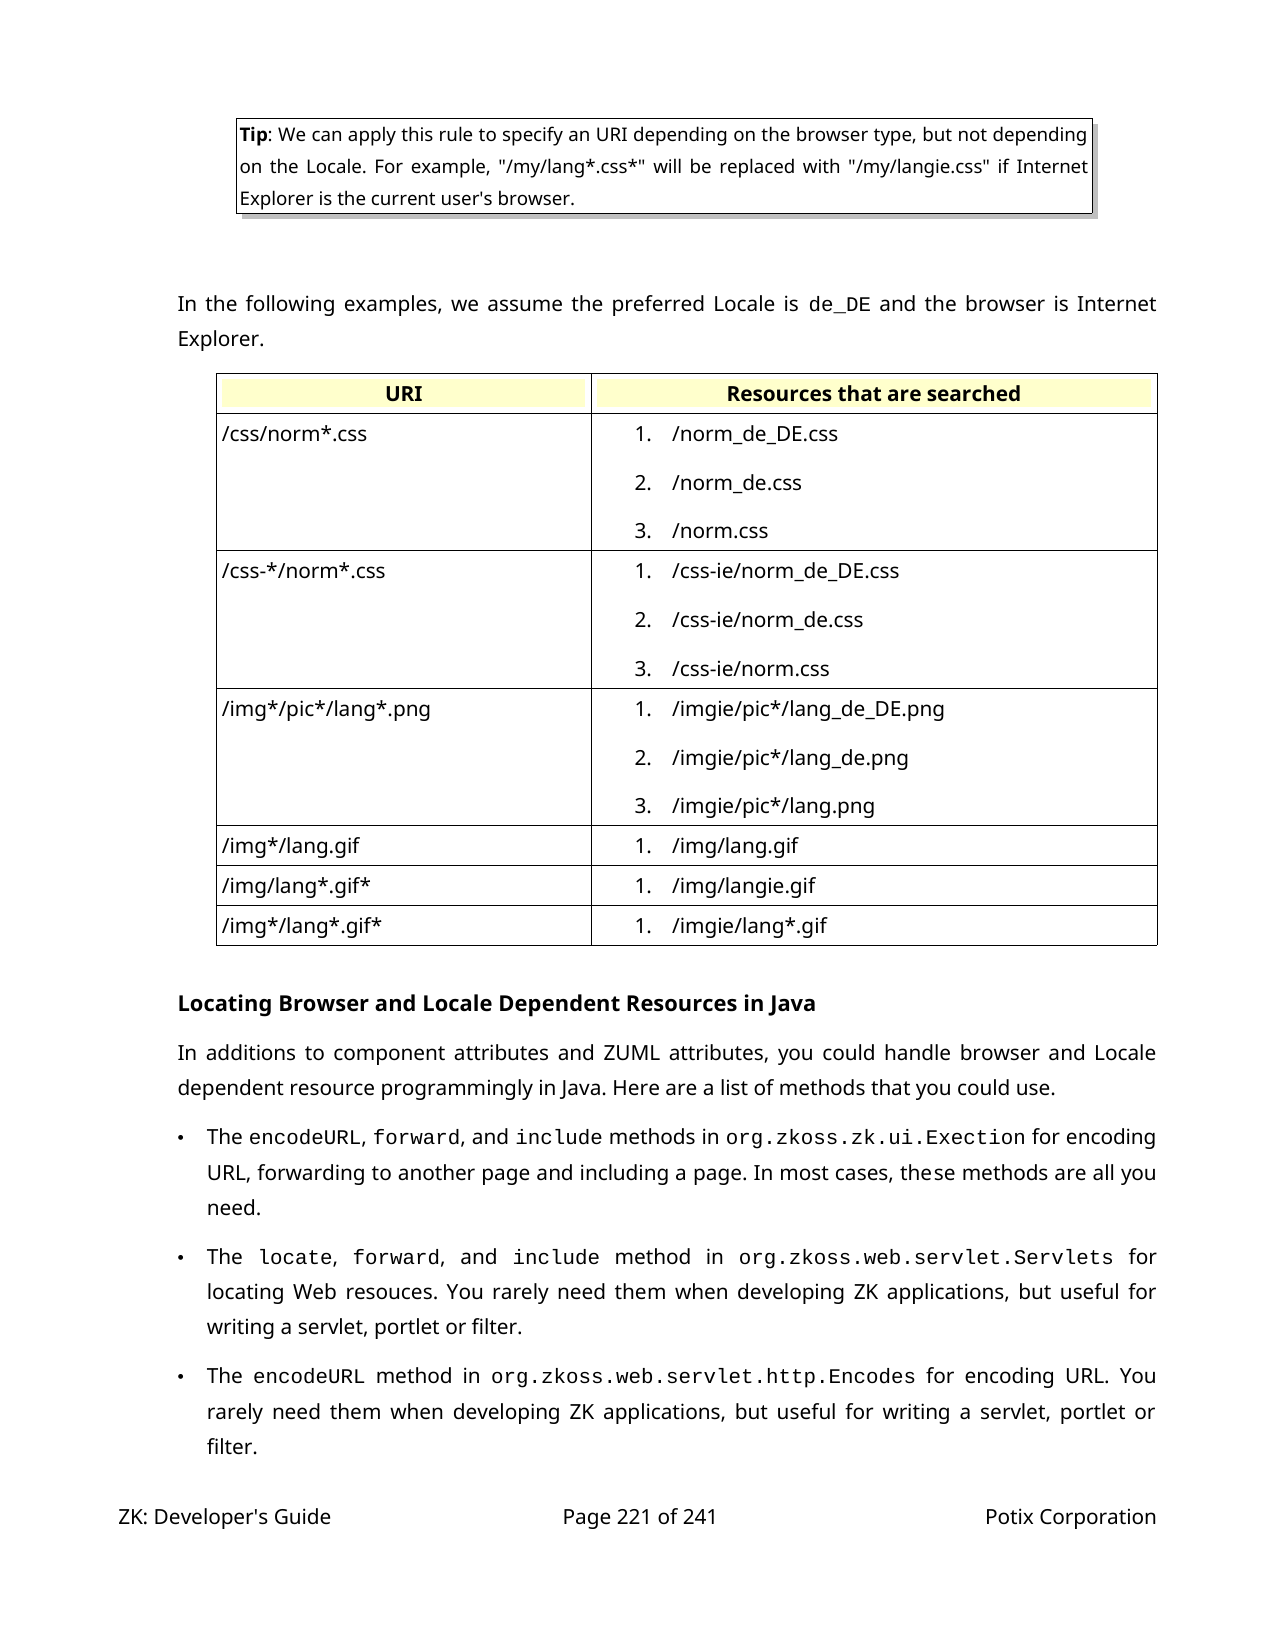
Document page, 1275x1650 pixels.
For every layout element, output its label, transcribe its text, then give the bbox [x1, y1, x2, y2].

text In the following examples, we assume the preferred Locale is de_DE and the browser is Internet Explorer. [177, 289, 1157, 353]
table_header Resources that are searched [592, 374, 1157, 413]
list The encodeURL, forward, and include methods in org.zkoss.zk.ui.Exection for encoding URL, forwarding to another page and including a page. In most cases, these methods are all you need. [177, 1122, 1157, 1221]
table_cell /img/lang.gif [592, 826, 1157, 865]
table_cell /img/lang*.gif* [217, 866, 591, 905]
text Tip: We can apply this rule to specify an URI depending on the browser type, but not depending on the Locale. For example, "/my/lang*.css*" will be replaced with "/my/langie.css" if Internet Explorer is the current user's browser. [237, 119, 1092, 213]
table_cell /imgie/lang*.gif [592, 906, 1157, 945]
table_cell /css-*/norm*.css [217, 551, 591, 688]
table_cell /imgie/pic*/lang_de_DE.png /imgie/pic*/lang_de.png /imgie/pic*/lang.png [592, 689, 1157, 825]
table_cell /css-ie/norm_de_DE.css /css-ie/norm_de.css /css-ie/norm.css [592, 551, 1157, 688]
subtitle Locating Browser and Locale Dependent Resources in Java [177, 987, 1157, 1017]
table_cell /norm_de_DE.css /norm_de.css /norm.css [592, 414, 1157, 550]
table_cell /img*/lang*.gif* [217, 906, 591, 945]
list The encodeURL method in org.zkoss.web.servlet.http.Encodes for encoding URL. You rarely need them when developing ZK applications, but useful for writing a servlet, portlet or filter. [177, 1361, 1157, 1460]
table_cell /img*/pic*/lang*.png [217, 689, 591, 825]
table_cell /img/langie.gif [592, 866, 1157, 905]
text In additions to component attributes and ZUML attributes, you could handle browser and Locale dependent resource programmingly in Java. Here are a list of methods that you could use. [177, 1038, 1157, 1102]
list The locate, forward, and include method in org.zkoss.web.servlet.Servlets for locating Web resouces. You rarely need them when developing ZK applications, but useful for writing a servlet, portlet or filter. [177, 1242, 1157, 1341]
table_cell /css/norm*.css [217, 414, 591, 550]
table_cell /img*/lang.gif [217, 826, 591, 865]
table_header URI [217, 374, 591, 413]
